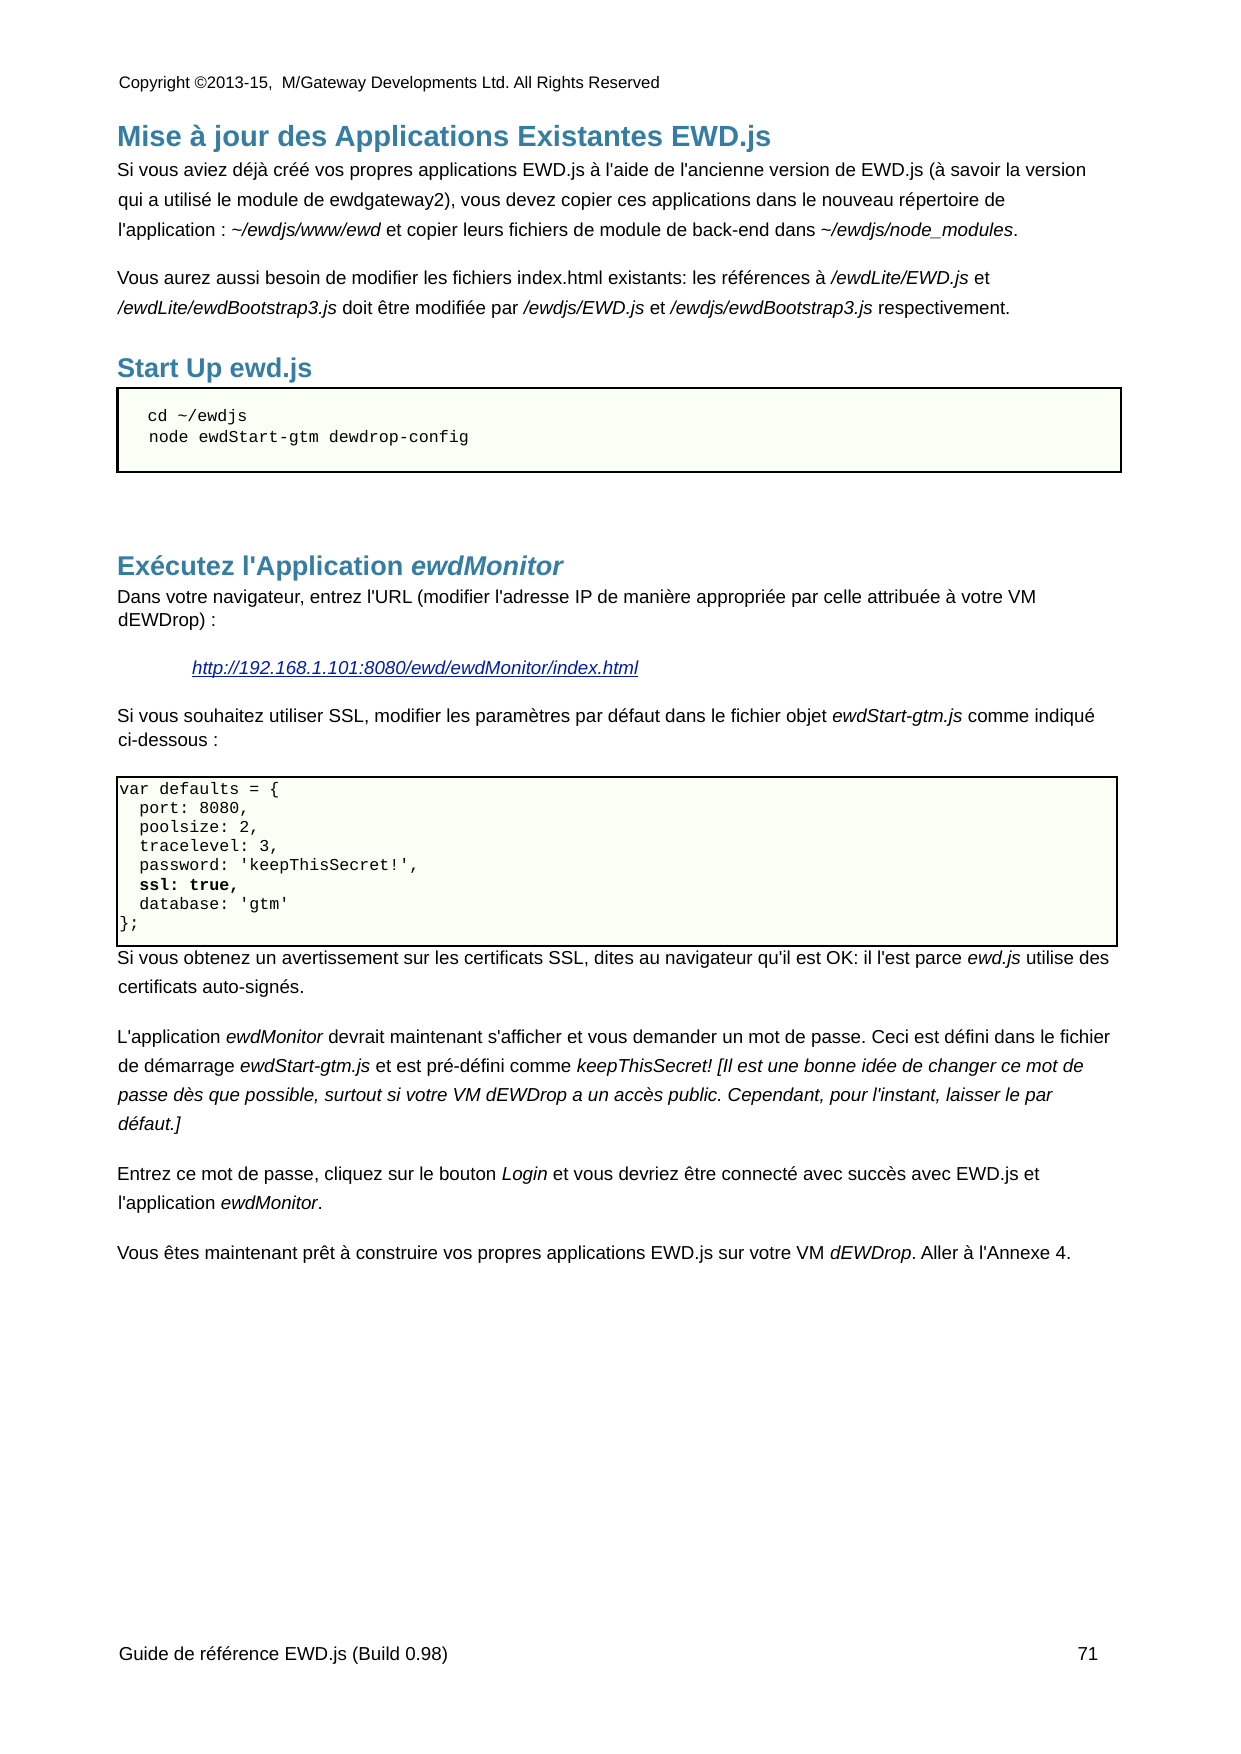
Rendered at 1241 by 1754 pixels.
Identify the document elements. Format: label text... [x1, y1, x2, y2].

text Si vous obtenez un avertissement sur les certificats SSL, dites au navigateur qu'il est OK: il l'est parce ewd.js utilise des certificats auto-signés. [117, 947, 1116, 997]
text L'application ewdMonitor devrait maintenant s'afficher et vous demander un mot de passe. Ceci est défini dans le fichier de démarrage ewdStart-gtm.js et est pré-défini comme keepThisSecret! [Il est une bonne idée de changer ce mot de passe dès que possible, surtout si votre VM dEWDrop a un accès public. Cependant, pour l'instant, laisser le par défaut.] [117, 1026, 1116, 1135]
subtitle Start Up ewd.js [117, 352, 1120, 383]
text Si vous aviez déjà créé vos propres applications EWD.js à l'aide de l'ancienne version de EWD.js (à savoir la version qui a utilisé le module de ewdgateway2), vous devez copier ces applications dans le nouveau répertoire de l'application : ~/ewdjs/www/ewd et copier leurs fichiers de module de back-end dans ~/ewdjs/node_modules. [117, 158, 1116, 240]
text Vous êtes maintenant prêt à construire vos propres applications EWD.js sur votre VM dEWDrop. Aller à l'Annexe 4. [117, 1242, 1116, 1264]
subtitle Mise à jour des Applications Existantes EWD.js [117, 119, 1120, 153]
text Vous aurez aussi besoin de modifier les fichiers index.html existants: les références à /ewdLite/EWD.js et /ewdLite/ewdBootstrap3.js doit être modifiée par /ewdjs/EWD.js et /ewdjs/ewdBootstrap3.js respectivement. [117, 266, 1116, 318]
text Entrez ce mot de passe, cliquez sur le bouton Login et vous devriez être connecté avec succès avec EWD.js et l'application ewdMonitor. [117, 1163, 1116, 1214]
subtitle Exécutez l'Application ewdMonitor [117, 550, 1120, 582]
text http://192.168.1.101:8080/ewd/ewdMonitor/index.html [192, 657, 1120, 678]
text Dans votre navigateur, entrez l'URL (modifier l'adresse IP de manière appropriée par celle attribuée à votre VM dEWDrop) : [117, 586, 1116, 631]
table_header var defaults = { port: 8080, poolsize: 2, tracelevel: 3, password: 'keepThisSecret!', ssl: true, database: 'gtm' }; [118, 778, 1116, 945]
text Si vous souhaitez utiliser SSL, modifier les paramètres par défaut dans le fichier objet ewdStart-gtm.js comme indiqué ci-dessous : [117, 705, 1116, 750]
text cd ~/ewdjs node ewdStart-gtm dewdrop-config [119, 389, 1120, 471]
